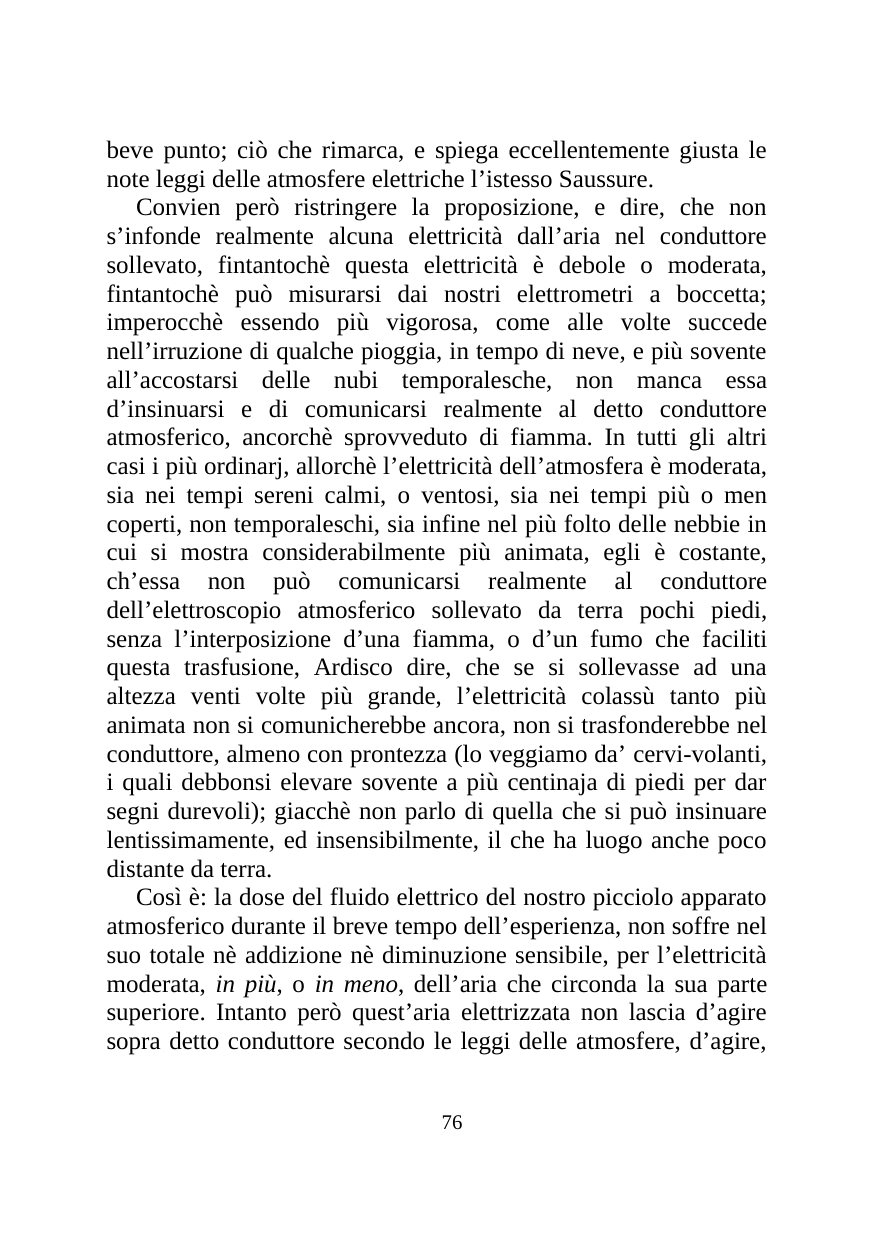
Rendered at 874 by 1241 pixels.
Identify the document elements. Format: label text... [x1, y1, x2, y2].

text Convien però ristringere la proposizione, e dire, che non s’infonde realmente alcuna elettricità dall’aria nel conduttore sollevato, fintantochè questa elettricità è debole o moderata, fintantochè può misurarsi dai nostri elettrometri a boccetta; imperocchè essendo più vigorosa, come alle volte succede nell’irruzione di qualche pioggia, in tempo di neve, e più sovente all’accostarsi delle nubi temporalesche, non manca essa d’insinuarsi e di comunicarsi realmente al detto conduttore atmosferico, ancorchè sprovveduto di fiamma. In tutti gli altri casi i più ordinarj, allorchè l’elettricità dell’atmosfera è moderata, sia nei tempi sereni calmi, o ventosi, sia nei tempi più o men coperti, non temporaleschi, sia infine nel più folto delle nebbie in cui si mostra considerabilmente più animata, egli è costante, ch’essa non può comunicarsi realmente al conduttore dell’elettroscopio atmosferico sollevato da terra pochi piedi, senza l’interposizione d’una fiamma, o d’un fumo che faciliti questa trasfusione, Ardisco dire, che se si sollevasse ad una altezza venti volte più grande, l’elettricità colassù tanto più animata non si comunicherebbe ancora, non si trasfonderebbe nel conduttore, almeno con prontezza (lo veggiamo da’ cervi-volanti, i quali debbonsi elevare sovente a più centinaja di piedi per dar segni durevoli); giacchè non parlo di quella che si può insinuare lentissimamente, ed insensibilmente, il che ha luogo anche poco distante da terra. [106, 192, 768, 882]
text beve punto; ciò che rimarca, e spiega eccellentemente giusta le note leggi delle atmosfere elettriche l’istesso Saussure. [106, 135, 768, 192]
text Così è: la dose del fluido elettrico del nostro picciolo apparato atmosferico durante il breve tempo dell’esperienza, non soffre nel suo totale nè addizione nè diminuzione sensibile, per l’elettricità moderata, in più, o in meno, dell’aria che circonda la sua parte superiore. Intanto però quest’aria elettrizzata non lascia d’agire sopra detto conduttore secondo le leggi delle atmosfere, d’agire, [106, 882, 768, 1055]
